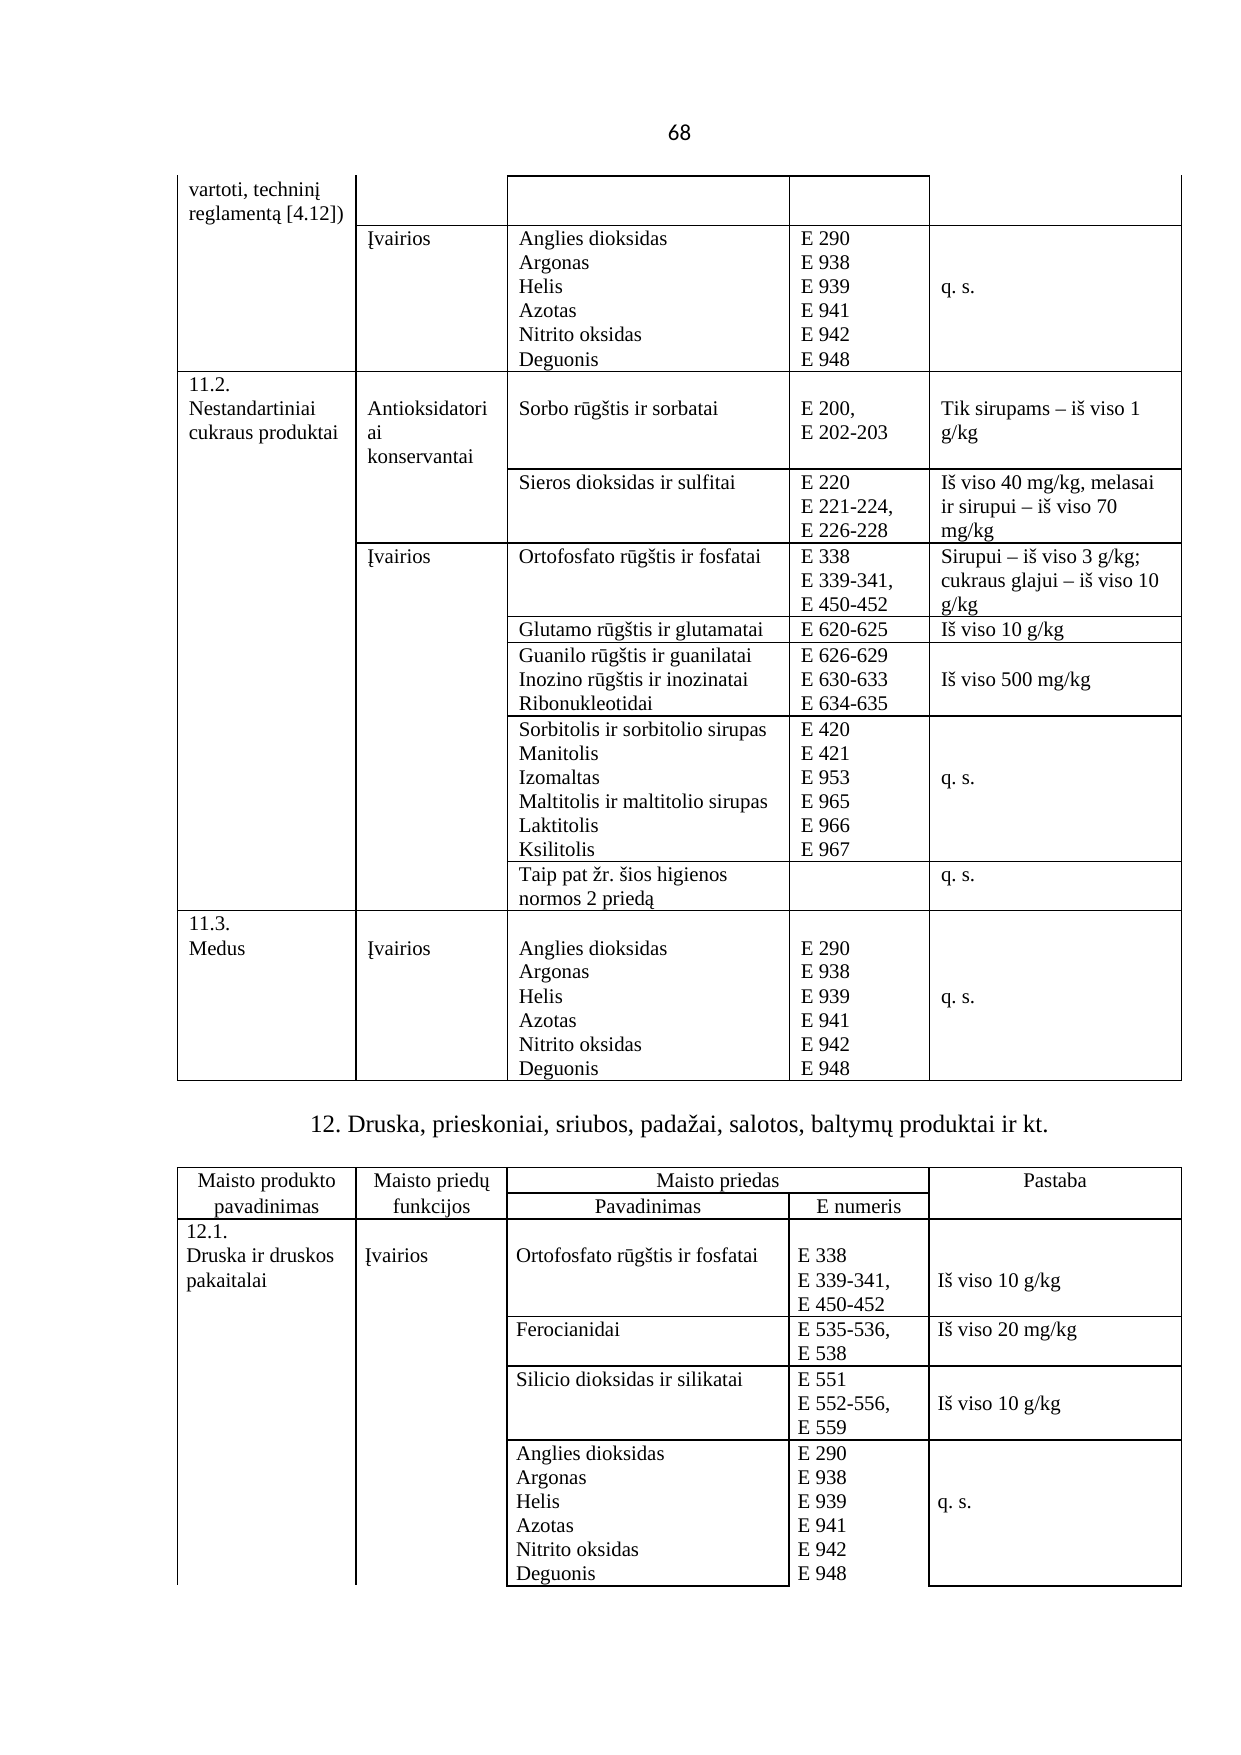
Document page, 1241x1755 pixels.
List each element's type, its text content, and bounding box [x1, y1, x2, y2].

table_cell [930, 960, 1181, 983]
table_cell [357, 1316, 506, 1365]
table_cell [357, 298, 507, 322]
table_cell [930, 1056, 1181, 1080]
table_cell [178, 1513, 355, 1537]
table_cell E 620-625 [790, 617, 929, 641]
table_cell [357, 1365, 506, 1439]
table_cell [357, 837, 507, 861]
table_cell [357, 789, 507, 813]
table_cell [178, 225, 355, 250]
table_cell Guanilo rūgštis ir guanilatai [508, 643, 789, 667]
table_cell Maltitolis ir maltitolio sirupas [508, 789, 789, 813]
table_cell E 966 [790, 813, 929, 837]
table_cell [178, 641, 355, 667]
table_cell Argonas [508, 960, 789, 983]
table_cell [930, 643, 1181, 667]
table_cell [178, 691, 355, 715]
table_cell E 942 [790, 1537, 928, 1561]
table_cell q. s. [930, 765, 1181, 789]
table_cell [357, 741, 507, 765]
table_cell E 290 [790, 1441, 928, 1465]
table_cell Nitrito oksidas [508, 1537, 788, 1561]
table_cell [357, 274, 507, 298]
table_cell [357, 1056, 507, 1080]
table_cell Nitrito oksidas [508, 323, 789, 346]
table_cell Sorbitolis ir sorbitolio sirupas [508, 717, 789, 741]
table_cell [357, 1513, 506, 1537]
table_cell [178, 1056, 355, 1080]
table_cell [357, 1537, 506, 1561]
table_cell E 938 [790, 250, 929, 274]
table_cell [790, 177, 929, 224]
text 12. Druska, prieskoniai, sriubos, padažai, salotos, baltymų produktai ir kt. [177, 1109, 1181, 1138]
table_cell [790, 862, 929, 910]
table_cell [930, 175, 1181, 224]
table_cell 11.3. Medus [178, 911, 355, 959]
table_cell [178, 616, 355, 641]
table_cell [930, 1192, 1181, 1218]
table_cell Sieros dioksidas ir sulfitai [508, 470, 789, 542]
table_cell [357, 1489, 506, 1513]
table_cell E 942 [790, 323, 929, 346]
table_cell [357, 667, 507, 691]
table_cell [178, 1365, 355, 1439]
table_cell Ortofosfato rūgštis ir fosfatai [508, 544, 789, 616]
table_cell Antioksidatoriai konservantai [357, 372, 507, 468]
table_cell Azotas [508, 1008, 789, 1032]
table_cell Iš viso 20 mg/kg [930, 1317, 1181, 1365]
table_cell Pavadinimas [508, 1194, 788, 1218]
table_cell E 220 E 221-224, E 226-228 [790, 470, 929, 542]
table_cell Helis [508, 274, 789, 298]
table_cell [930, 813, 1181, 837]
table_cell [178, 813, 355, 837]
table_cell [357, 984, 507, 1008]
table_cell [357, 1561, 506, 1585]
table_cell E 965 [790, 789, 929, 813]
table_cell [357, 960, 507, 983]
table_cell Inozino rūgštis ir inozinatai [508, 667, 789, 691]
table_cell [178, 960, 355, 983]
table_cell [178, 837, 355, 861]
table_cell Azotas [508, 298, 789, 322]
table_cell [357, 765, 507, 789]
table_cell E 634-635 [790, 691, 929, 715]
table_cell Iš viso 10 g/kg [930, 1220, 1181, 1316]
table_cell Izomaltas [508, 765, 789, 789]
table_cell E 290 [790, 911, 929, 959]
table_cell [357, 1008, 507, 1032]
table_cell Iš viso 10 g/kg [930, 617, 1181, 641]
table_cell funkcijos [357, 1192, 506, 1218]
table_cell E 535-536, E 538 [790, 1317, 928, 1365]
table_cell E 338 E 339-341, E 450-452 [790, 544, 929, 616]
table_cell [178, 715, 355, 741]
table_cell [178, 984, 355, 1008]
table_header Maisto priedų [357, 1168, 506, 1192]
table_cell [357, 250, 507, 274]
table_cell E 941 [790, 298, 929, 322]
table_cell Deguonis [508, 1561, 788, 1585]
table_cell [357, 861, 507, 910]
table_cell [178, 741, 355, 765]
table_cell Iš viso 40 mg/kg, melasai ir sirupui – iš viso 70 mg/kg [930, 470, 1181, 542]
table_cell [178, 1561, 355, 1585]
table_cell [178, 1316, 355, 1365]
table_cell Iš viso 500 mg/kg [930, 667, 1181, 691]
table_cell E numeris [790, 1194, 928, 1218]
table_cell Argonas [508, 1465, 788, 1489]
table_cell [930, 323, 1181, 346]
table_cell Manitolis [508, 741, 789, 765]
table_cell [930, 250, 1181, 274]
table_cell Įvairios [357, 226, 507, 250]
table_cell [178, 274, 355, 298]
table_cell 12.1. Druska ir druskos pakaitalai [178, 1220, 355, 1316]
table_cell [930, 1441, 1181, 1465]
table_cell [178, 468, 355, 542]
table_cell [357, 691, 507, 715]
table_cell [357, 715, 507, 741]
table_cell E 420 [790, 717, 929, 741]
table_cell Argonas [508, 250, 789, 274]
table_header Maisto produkto [178, 1168, 355, 1192]
table_cell q. s. [930, 274, 1181, 298]
table_cell 11.2. Nestandartiniai cukraus produktai [178, 372, 355, 468]
table_cell Helis [508, 984, 789, 1008]
table_cell [930, 741, 1181, 765]
table_cell E 941 [790, 1008, 929, 1032]
table_cell Anglies dioksidas [508, 1441, 788, 1465]
table_cell [930, 298, 1181, 322]
table_cell [178, 789, 355, 813]
table_cell Įvairios [357, 1220, 506, 1316]
table_header Maisto priedas [508, 1168, 928, 1192]
table_cell Iš viso 10 g/kg [930, 1367, 1181, 1439]
table_cell [508, 177, 789, 224]
table_cell Silicio dioksidas ir silikatai [508, 1367, 788, 1439]
table_cell q. s. [930, 862, 1181, 910]
table_cell [357, 641, 507, 667]
table_cell [178, 1465, 355, 1489]
table_cell Įvairios [357, 911, 507, 959]
table_cell E 941 [790, 1513, 928, 1537]
table_cell Anglies dioksidas [508, 911, 789, 959]
table_cell E 948 [790, 346, 929, 371]
table_cell [178, 298, 355, 322]
table_cell E 939 [790, 274, 929, 298]
table_cell Tik sirupams – iš viso 1 g/kg [930, 372, 1181, 468]
table_cell Helis [508, 1489, 788, 1513]
table_cell E 942 [790, 1032, 929, 1056]
table_cell [930, 1465, 1181, 1489]
table_cell E 939 [790, 984, 929, 1008]
table_cell E 200, E 202-203 [790, 372, 929, 468]
table_cell Glutamo rūgštis ir glutamatai [508, 617, 789, 641]
table_cell [930, 1537, 1181, 1561]
table_cell E 938 [790, 1465, 928, 1489]
table_cell [178, 765, 355, 789]
table_cell [357, 1032, 507, 1056]
table_cell [930, 789, 1181, 813]
table_cell [178, 1008, 355, 1032]
table_cell [930, 691, 1181, 715]
table_cell [357, 1465, 506, 1489]
table_cell E 967 [790, 837, 929, 861]
table_cell E 939 [790, 1489, 928, 1513]
table_cell E 290 [790, 226, 929, 250]
table_cell E 551 E 552-556, E 559 [790, 1367, 928, 1439]
table_cell Taip pat žr. šios higienos normos 2 priedą [508, 862, 789, 910]
table_cell [930, 346, 1181, 371]
table_cell pavadinimas [178, 1192, 355, 1218]
table_cell Deguonis [508, 346, 789, 371]
table_cell Laktitolis [508, 813, 789, 837]
table_cell Ferocianidai [508, 1317, 788, 1365]
table_cell [930, 1513, 1181, 1537]
table_cell E 948 [790, 1561, 928, 1585]
table_cell Anglies dioksidas [508, 226, 789, 250]
table_cell E 630-633 [790, 667, 929, 691]
table_cell q. s. [930, 984, 1181, 1008]
table_cell [930, 1008, 1181, 1032]
table_cell [178, 861, 355, 910]
table_cell Ribonukleotidai [508, 691, 789, 715]
table_cell Azotas [508, 1513, 788, 1537]
table_cell [178, 1537, 355, 1561]
table_cell [178, 667, 355, 691]
table_cell [357, 323, 507, 346]
table_cell [178, 1439, 355, 1465]
table_cell q. s. [930, 1489, 1181, 1513]
table_cell Sirupui – iš viso 3 g/kg; cukraus glajui – iš viso 10 g/kg [930, 544, 1181, 616]
table_cell [178, 346, 355, 371]
table_cell [178, 1032, 355, 1056]
table_cell [930, 226, 1181, 250]
table_header Pastaba [930, 1168, 1181, 1192]
table_cell [930, 717, 1181, 741]
table_cell [357, 175, 507, 224]
table_cell [930, 1032, 1181, 1056]
table_cell [357, 468, 507, 542]
table_cell E 938 [790, 960, 929, 983]
table_cell [357, 813, 507, 837]
table_cell Ksilitolis [508, 837, 789, 861]
table_cell Įvairios [357, 544, 507, 616]
table_cell vartoti, techninį reglamentą [4.12]) [178, 175, 355, 224]
table_cell [178, 542, 355, 616]
table_cell [930, 1561, 1181, 1585]
table_cell [357, 1439, 506, 1465]
table_cell E 948 [790, 1056, 929, 1080]
table_cell E 626-629 [790, 643, 929, 667]
table_cell [178, 250, 355, 274]
table_cell [930, 837, 1181, 861]
table_cell Nitrito oksidas [508, 1032, 789, 1056]
table_cell Deguonis [508, 1056, 789, 1080]
table_cell E 338 E 339-341, E 450-452 [790, 1220, 928, 1316]
table_cell [178, 323, 355, 346]
table_cell [930, 911, 1181, 959]
table_cell E 953 [790, 765, 929, 789]
table_cell [357, 346, 507, 371]
table_cell E 421 [790, 741, 929, 765]
table_cell [178, 1489, 355, 1513]
table_cell [357, 616, 507, 641]
table_cell Ortofosfato rūgštis ir fosfatai [508, 1220, 788, 1316]
table_cell Sorbo rūgštis ir sorbatai [508, 372, 789, 468]
